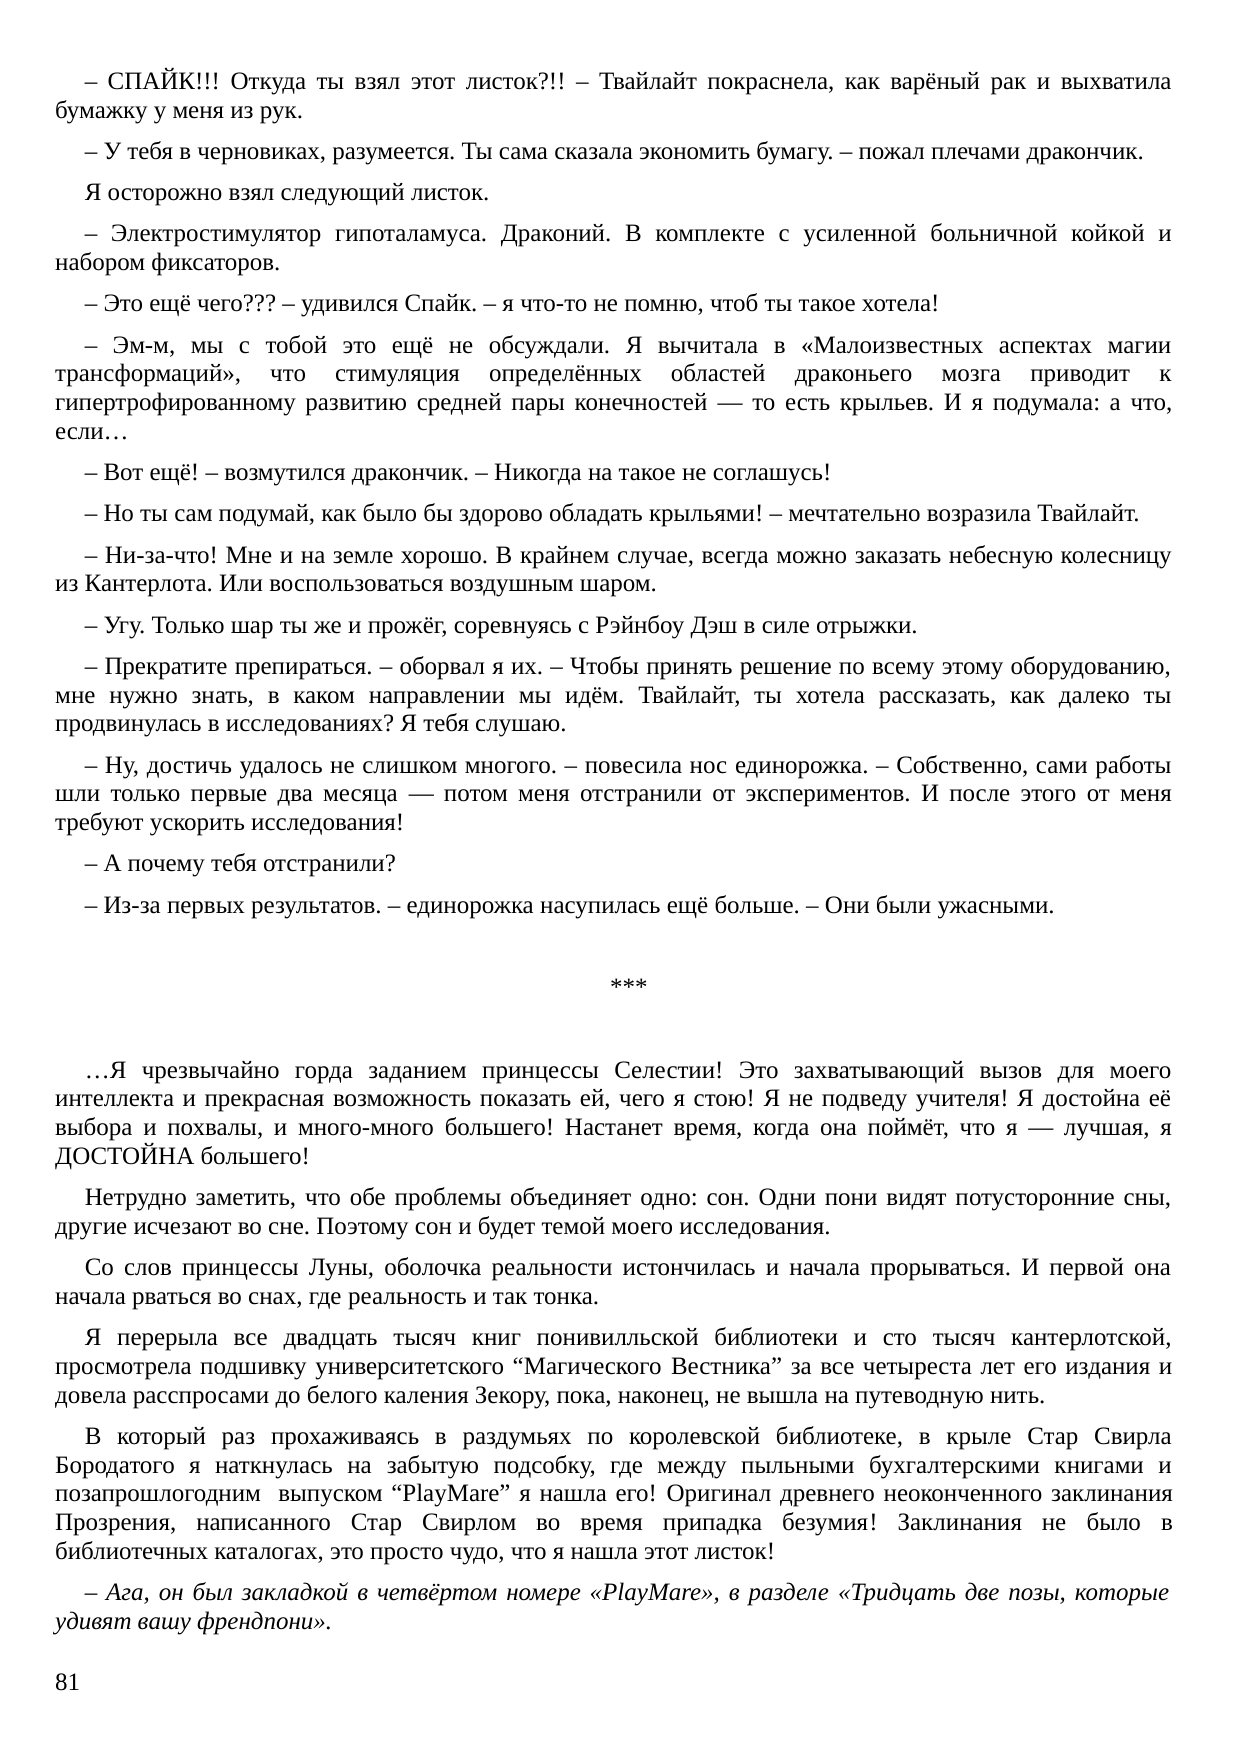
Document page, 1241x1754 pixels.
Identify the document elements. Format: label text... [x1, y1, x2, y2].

text – А почему тебя отстранили? [55, 848, 1173, 877]
text – Угу. Только шар ты же и прожёг, соревнуясь с Рэйнбоу Дэш в силе отрыжки. [55, 610, 1173, 638]
text – СПАЙК!!! Откуда ты взял этот листок?!! – Твайлайт покраснела, как варёный рак и выхватила бумажку у меня из рук. [55, 66, 1173, 123]
text – Ни-за-что! Мне и на земле хорошо. В крайнем случае, всегда можно заказать небесную колесницу из Кантерлота. Или воспользоваться воздушным шаром. [55, 540, 1173, 597]
text …Я чрезвычайно горда заданием принцессы Селестии! Это захватывающий вызов для моего интеллекта и прекрасная возможность показать ей, чего я стою! Я не подведу учителя! Я достойна её выбора и похвалы, и много-много большего! Настанет время, когда она поймёт, что я — лучшая, я ДОСТОЙНА большего! [55, 1055, 1173, 1170]
text В который раз прохаживаясь в раздумьях по королевской библиотеке, в крыле Стар Свирла Бородатого я наткнулась на забытую подсобку, где между пыльными бухгалтерскими книгами и позапрошлогодним выпуском “PlayMare” я нашла его! Оригинал древнего неоконченного заклинания Прозрения, написанного Стар Свирлом во время припадка безумия! Заклинания не было в библиотечных каталогах, это просто чудо, что я нашла этот листок! [55, 1421, 1173, 1565]
text – Эм-м, мы с тобой это ещё не обсуждали. Я вычитала в «Малоизвестных аспектах магии трансформаций», что стимуляция определённых областей драконьего мозга приводит к гипертрофированному развитию средней пары конечностей — то есть крыльев. И я подумала: а что, если… [55, 330, 1173, 445]
text – Прекратите препираться. – оборвал я их. – Чтобы принять решение по всему этому оборудованию, мне нужно знать, в каком направлении мы идём. Твайлайт, ты хотела рассказать, как далеко ты продвинулась в исследованиях? Я тебя слушаю. [55, 651, 1173, 737]
text Нетрудно заметить, что обе проблемы объединяет одно: сон. Одни пони видят потусторонние сны, другие исчезают во сне. Поэтому сон и будет темой моего исследования. [55, 1182, 1173, 1240]
text – Ну, достичь удалось не слишком многого. – повесила нос единорожка. – Собственно, сами работы шли только первые два месяца — потом меня отстранили от экспериментов. И после этого от меня требуют ускорить исследования! [55, 750, 1173, 836]
text Со слов принцессы Луны, оболочка реальности истончилась и начала прорываться. И первой она начала рваться во снах, где реальность и так тонка. [55, 1252, 1173, 1310]
text – У тебя в черновиках, разумеется. Ты сама сказала экономить бумагу. – пожал плечами дракончик. [55, 136, 1173, 165]
text *** [55, 972, 1173, 1001]
text – Электростимулятор гипоталамуса. Драконий. В комплекте с усиленной больничной койкой и набором фиксаторов. [55, 218, 1173, 276]
text Я осторожно взял следующий листок. [55, 177, 1173, 206]
text – Но ты сам подумай, как было бы здорово обладать крыльями! – мечтательно возразила Твайлайт. [55, 498, 1173, 527]
text Я перерыла все двадцать тысяч книг понивилльской библиотеки и сто тысяч кантерлотской, просмотрела подшивку университетского “Магического Вестника” за все четыреста лет его издания и довела расспросами до белого каления Зекору, пока, наконец, не вышла на путеводную нить. [55, 1322, 1173, 1408]
text – Вот ещё! – возмутился дракончик. – Никогда на такое не соглашусь! [55, 457, 1173, 486]
text – Ага, он был закладкой в четвёртом номере «PlayMare», в разделе «Тридцать две позы, которые удивят вашу френдпони». [55, 1577, 1173, 1635]
text – Из-за первых результатов. – единорожка насупилась ещё больше. – Они были ужасными. [55, 890, 1173, 918]
text – Это ещё чего??? – удивился Спайк. – я что-то не помню, чтоб ты такое хотела! [55, 288, 1173, 317]
